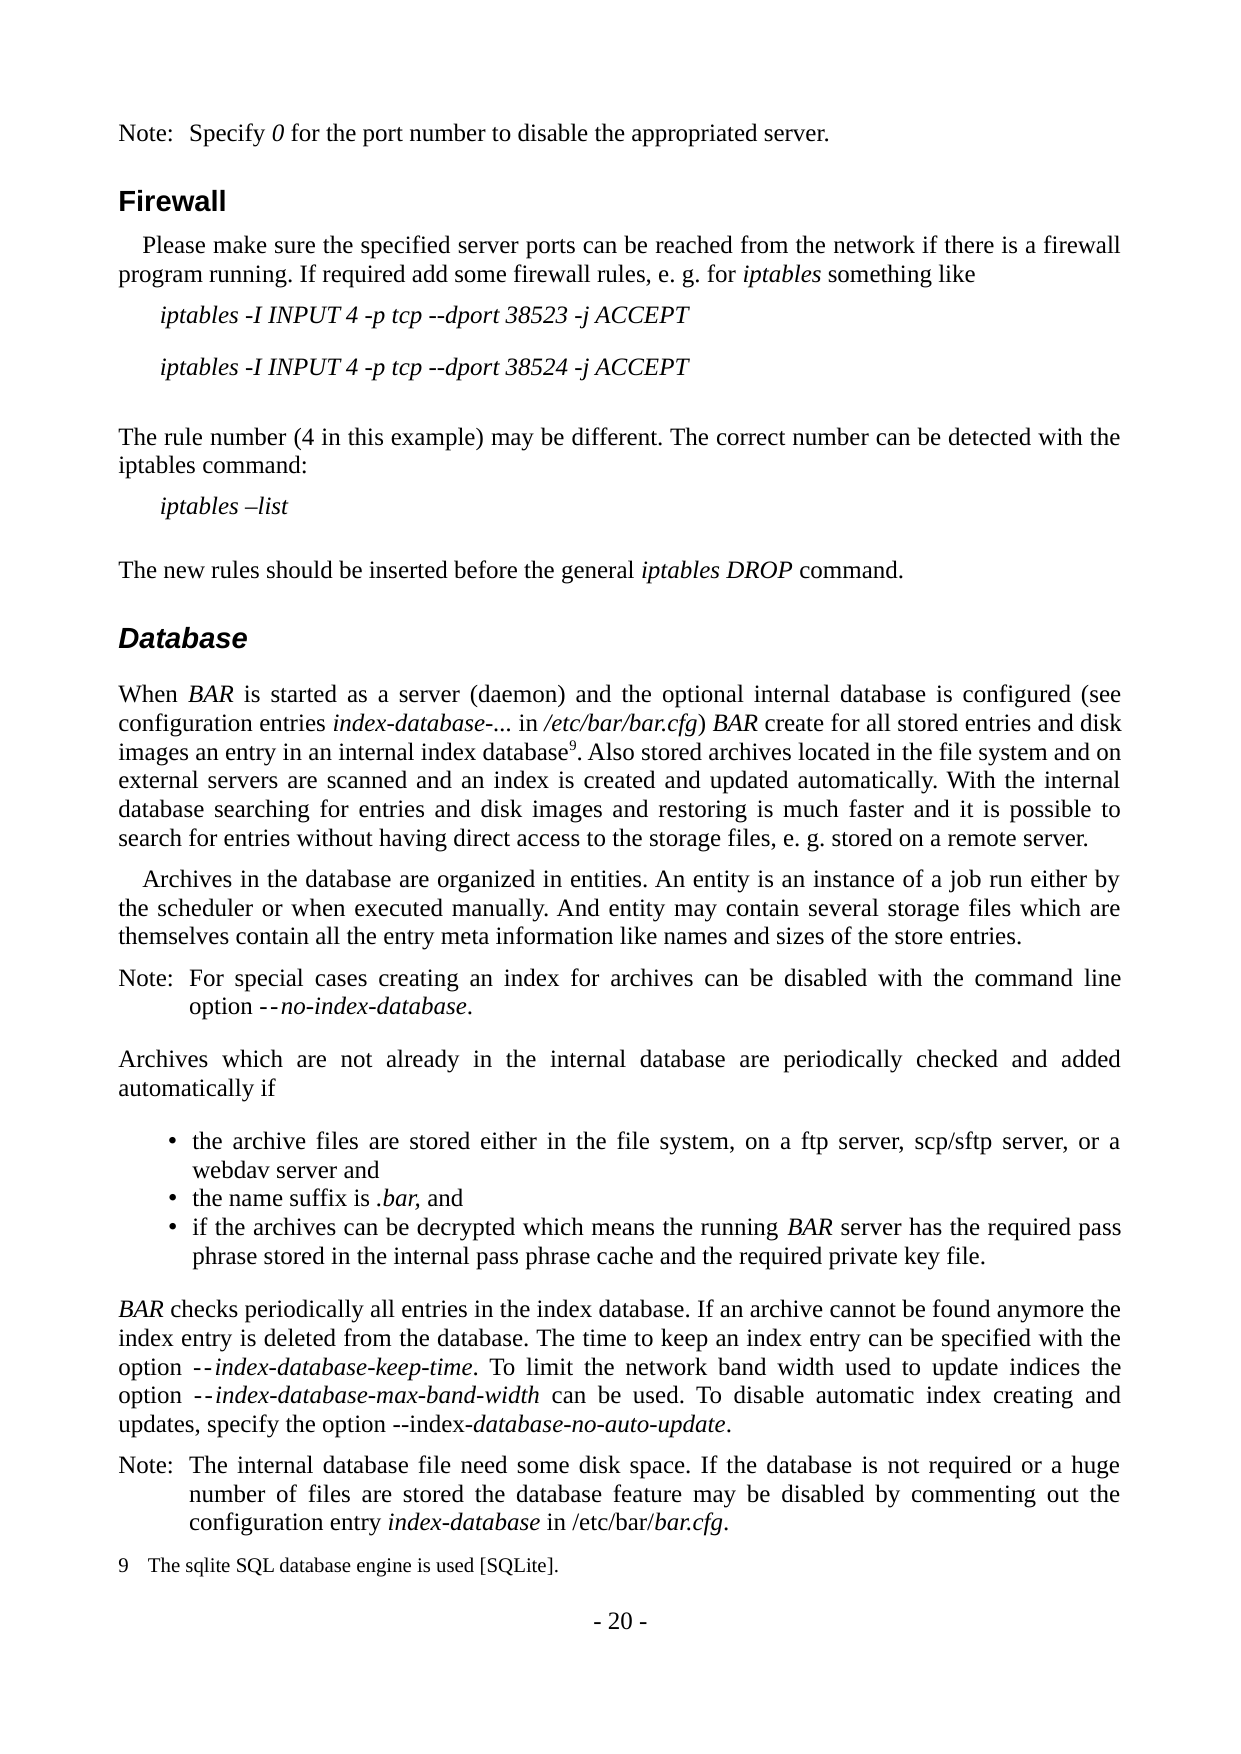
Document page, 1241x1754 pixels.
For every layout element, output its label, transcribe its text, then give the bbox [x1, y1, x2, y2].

list the archive files are stored either in the file system, on a ftp server, scp/sftp server, or a webdav server and [168, 1126, 1122, 1183]
text iptables -I INPUT 4 -p tcp --dport 38523 -j ACCEPT [159, 300, 1122, 329]
text The sqlite SQL database engine is used [SQLite]. [118, 1553, 1122, 1577]
subtitle Firewall [118, 184, 1122, 217]
text Archives which are not already in the internal database are periodically checked and added automatically if [118, 1044, 1122, 1102]
text Archives in the database are organized in entities. An entity is an instance of a job run either by the scheduler or when executed manually. And entity may contain several storage files which are themselves contain all the entry meta information like names and sizes of the store entries. [118, 864, 1122, 950]
text iptables -I INPUT 4 -p tcp --dport 38524 -j ACCEPT [159, 352, 1122, 381]
text Note: The internal database file need some disk space. If the database is not required or a huge number of files are stored the database feature may be disabled by commenting out the configuration entry index-database in /etc/bar/bar.cfg. [118, 1450, 1122, 1536]
list if the archives can be decrypted which means the running BAR server has the required pass phrase stored in the internal pass phrase cache and the required private key file. [168, 1212, 1122, 1270]
text Please make sure the specified server ports can be reached from the network if there is a firewall program running. If required add some firewall rules, e. g. for iptables something like [118, 230, 1122, 287]
text iptables –list [159, 491, 1122, 520]
text The rule number (4 in this example) may be different. The correct number can be detected with the iptables command: [118, 422, 1122, 479]
text BAR checks periodically all entries in the index database. If an archive cannot be found anymore the index entry is deleted from the database. The time to keep an index entry can be specified with the option ‑‑index-database-keep-time. To limit the network band width used to update indices the option ‑‑index-database-max-band-width can be used. To disable automatic index creating and updates, specify the option ‑‑index-database-no-auto-update. [118, 1294, 1122, 1438]
subtitle Database [118, 621, 1122, 655]
text When BAR is started as a server (daemon) and the optional internal database is configured (see configuration entries index-database-... in /etc/bar/bar.cfg) BAR create for all stored entries and disk images an entry in an internal index database. Also stored archives located in the file system and on external servers are scanned and an index is created and updated automatically. With the internal database searching for entries and disk images and restoring is much faster and it is possible to search for entries without having direct access to the storage files, e. g. stored on a remote server. [118, 679, 1122, 852]
text Note: Specify 0 for the port number to disable the appropriated server. [118, 118, 1122, 147]
text The new rules should be inserted before the general iptables DROP command. [118, 556, 1122, 584]
text Note: For special cases creating an index for archives can be disabled with the command line option ‑‑no-index-database. [118, 963, 1122, 1020]
list the name suffix is .bar, and [168, 1183, 1122, 1212]
